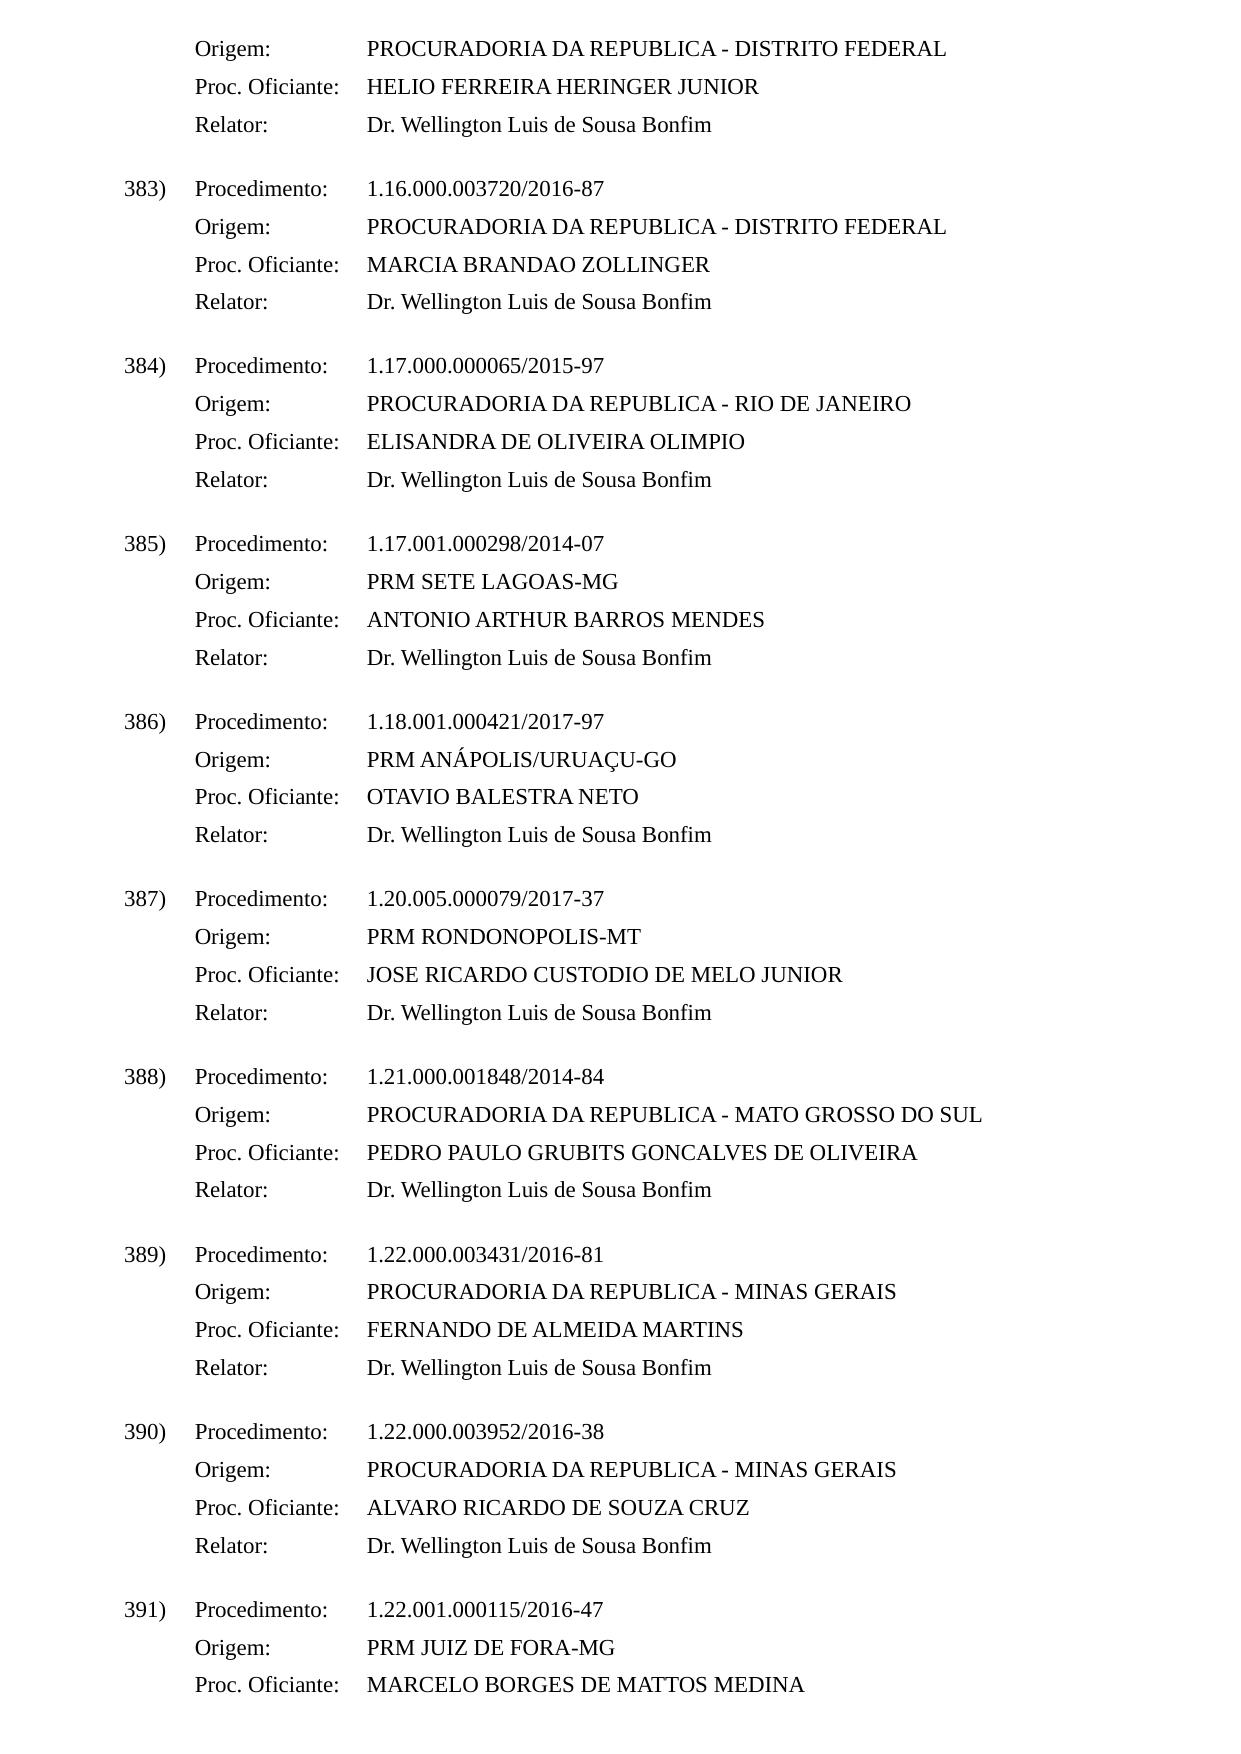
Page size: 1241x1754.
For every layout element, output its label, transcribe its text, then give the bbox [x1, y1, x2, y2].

table_cell MARCELO BORGES DE MATTOS MEDINA [361, 1666, 1122, 1703]
table_header 386) [118, 702, 189, 740]
table_header Procedimento: [189, 1235, 361, 1273]
table_cell [118, 460, 189, 498]
table_cell Dr. Wellington Luis de Sousa Bonfim [361, 1526, 1122, 1564]
table_cell HELIO FERREIRA HERINGER JUNIOR [361, 67, 1122, 105]
table_cell Proc. Oficiante: [189, 1311, 361, 1348]
table_cell [118, 1488, 189, 1526]
table_header 1.16.000.003720/2016-87 [361, 169, 1122, 207]
table_cell PRM SETE LAGOAS-MG [361, 562, 1122, 600]
table_header 1.17.000.000065/2015-97 [361, 347, 1122, 385]
table_header 383) [118, 169, 189, 207]
table_cell Relator: [189, 1348, 361, 1386]
table_header 388) [118, 1057, 189, 1095]
table_cell [118, 423, 189, 460]
table_header 1.22.001.000115/2016-47 [361, 1590, 1122, 1628]
table_cell [118, 778, 189, 816]
table_cell ELISANDRA DE OLIVEIRA OLIMPIO [361, 423, 1122, 460]
table_cell [118, 1133, 189, 1171]
table_cell JOSE RICARDO CUSTODIO DE MELO JUNIOR [361, 955, 1122, 993]
table_cell PROCURADORIA DA REPUBLICA - RIO DE JANEIRO [361, 385, 1122, 422]
table_cell [118, 207, 189, 245]
table_cell Dr. Wellington Luis de Sousa Bonfim [361, 993, 1122, 1031]
table_cell Origem: [189, 207, 361, 245]
table_cell Origem: [189, 385, 361, 422]
table_cell Origem: [189, 30, 361, 67]
table_cell [118, 993, 189, 1031]
table_cell Origem: [189, 740, 361, 778]
table_cell [118, 1095, 189, 1133]
table_header 1.17.001.000298/2014-07 [361, 525, 1122, 562]
table_cell [118, 1666, 189, 1703]
table_cell Origem: [189, 918, 361, 955]
table_cell Relator: [189, 638, 361, 676]
table_header Procedimento: [189, 702, 361, 740]
table_cell [118, 105, 189, 143]
table_cell [118, 1311, 189, 1348]
table_cell Relator: [189, 105, 361, 143]
table_cell Dr. Wellington Luis de Sousa Bonfim [361, 283, 1122, 321]
table_cell [118, 245, 189, 283]
table_cell Proc. Oficiante: [189, 245, 361, 283]
table_header 1.20.005.000079/2017-37 [361, 880, 1122, 917]
table_cell Relator: [189, 1526, 361, 1564]
table_cell [118, 283, 189, 321]
table_cell PROCURADORIA DA REPUBLICA - DISTRITO FEDERAL [361, 207, 1122, 245]
table_cell [118, 740, 189, 778]
table_cell PEDRO PAULO GRUBITS GONCALVES DE OLIVEIRA [361, 1133, 1122, 1171]
table_cell Origem: [189, 562, 361, 600]
table_cell Dr. Wellington Luis de Sousa Bonfim [361, 1348, 1122, 1386]
table_cell Proc. Oficiante: [189, 600, 361, 638]
table_cell PRM RONDONOPOLIS-MT [361, 918, 1122, 955]
table_cell [118, 67, 189, 105]
table_header 385) [118, 525, 189, 562]
table_cell Origem: [189, 1095, 361, 1133]
table_header 389) [118, 1235, 189, 1273]
table_cell Dr. Wellington Luis de Sousa Bonfim [361, 460, 1122, 498]
table_cell Origem: [189, 1273, 361, 1311]
table_cell [118, 600, 189, 638]
table_cell [118, 638, 189, 676]
table_header 1.22.000.003952/2016-38 [361, 1413, 1122, 1450]
table_header Procedimento: [189, 525, 361, 562]
table_cell Origem: [189, 1628, 361, 1666]
table_cell PRM ANÁPOLIS/URUAÇU-GO [361, 740, 1122, 778]
table_cell Dr. Wellington Luis de Sousa Bonfim [361, 816, 1122, 853]
table_cell PROCURADORIA DA REPUBLICA - MATO GROSSO DO SUL [361, 1095, 1122, 1133]
table_header Procedimento: [189, 169, 361, 207]
table_cell [118, 1348, 189, 1386]
table_cell Proc. Oficiante: [189, 1133, 361, 1171]
table_cell [118, 918, 189, 955]
table_cell [118, 1171, 189, 1208]
table_cell Origem: [189, 1450, 361, 1488]
table_cell [118, 385, 189, 422]
table_header 387) [118, 880, 189, 917]
table_cell Proc. Oficiante: [189, 955, 361, 993]
table_cell [118, 816, 189, 853]
table_cell Relator: [189, 460, 361, 498]
table_cell ANTONIO ARTHUR BARROS MENDES [361, 600, 1122, 638]
table_cell [118, 1273, 189, 1311]
table_cell PROCURADORIA DA REPUBLICA - MINAS GERAIS [361, 1450, 1122, 1488]
table_cell ALVARO RICARDO DE SOUZA CRUZ [361, 1488, 1122, 1526]
table_cell PROCURADORIA DA REPUBLICA - MINAS GERAIS [361, 1273, 1122, 1311]
table_header Procedimento: [189, 1057, 361, 1095]
table_header 1.22.000.003431/2016-81 [361, 1235, 1122, 1273]
table_cell OTAVIO BALESTRA NETO [361, 778, 1122, 816]
table_header Procedimento: [189, 1590, 361, 1628]
table_cell Dr. Wellington Luis de Sousa Bonfim [361, 1171, 1122, 1208]
table_header 390) [118, 1413, 189, 1450]
table_cell Dr. Wellington Luis de Sousa Bonfim [361, 638, 1122, 676]
table_cell [118, 1450, 189, 1488]
table_cell Proc. Oficiante: [189, 423, 361, 460]
table_header Procedimento: [189, 1413, 361, 1450]
table_cell MARCIA BRANDAO ZOLLINGER [361, 245, 1122, 283]
table_cell Proc. Oficiante: [189, 1666, 361, 1703]
table_cell Dr. Wellington Luis de Sousa Bonfim [361, 105, 1122, 143]
table_cell Proc. Oficiante: [189, 778, 361, 816]
table_header 1.21.000.001848/2014-84 [361, 1057, 1122, 1095]
table_cell Relator: [189, 1171, 361, 1208]
table_cell [118, 30, 189, 67]
table_header 384) [118, 347, 189, 385]
table_cell Proc. Oficiante: [189, 1488, 361, 1526]
table_header Procedimento: [189, 880, 361, 917]
table_cell Proc. Oficiante: [189, 67, 361, 105]
table_cell Relator: [189, 993, 361, 1031]
table_cell [118, 1628, 189, 1666]
table_cell [118, 955, 189, 993]
table_cell PROCURADORIA DA REPUBLICA - DISTRITO FEDERAL [361, 30, 1122, 67]
table_header 391) [118, 1590, 189, 1628]
table_cell Relator: [189, 816, 361, 853]
table_header 1.18.001.000421/2017-97 [361, 702, 1122, 740]
table_cell FERNANDO DE ALMEIDA MARTINS [361, 1311, 1122, 1348]
table_header Procedimento: [189, 347, 361, 385]
table_cell [118, 1526, 189, 1564]
table_cell Relator: [189, 283, 361, 321]
table_cell PRM JUIZ DE FORA-MG [361, 1628, 1122, 1666]
table_cell [118, 562, 189, 600]
